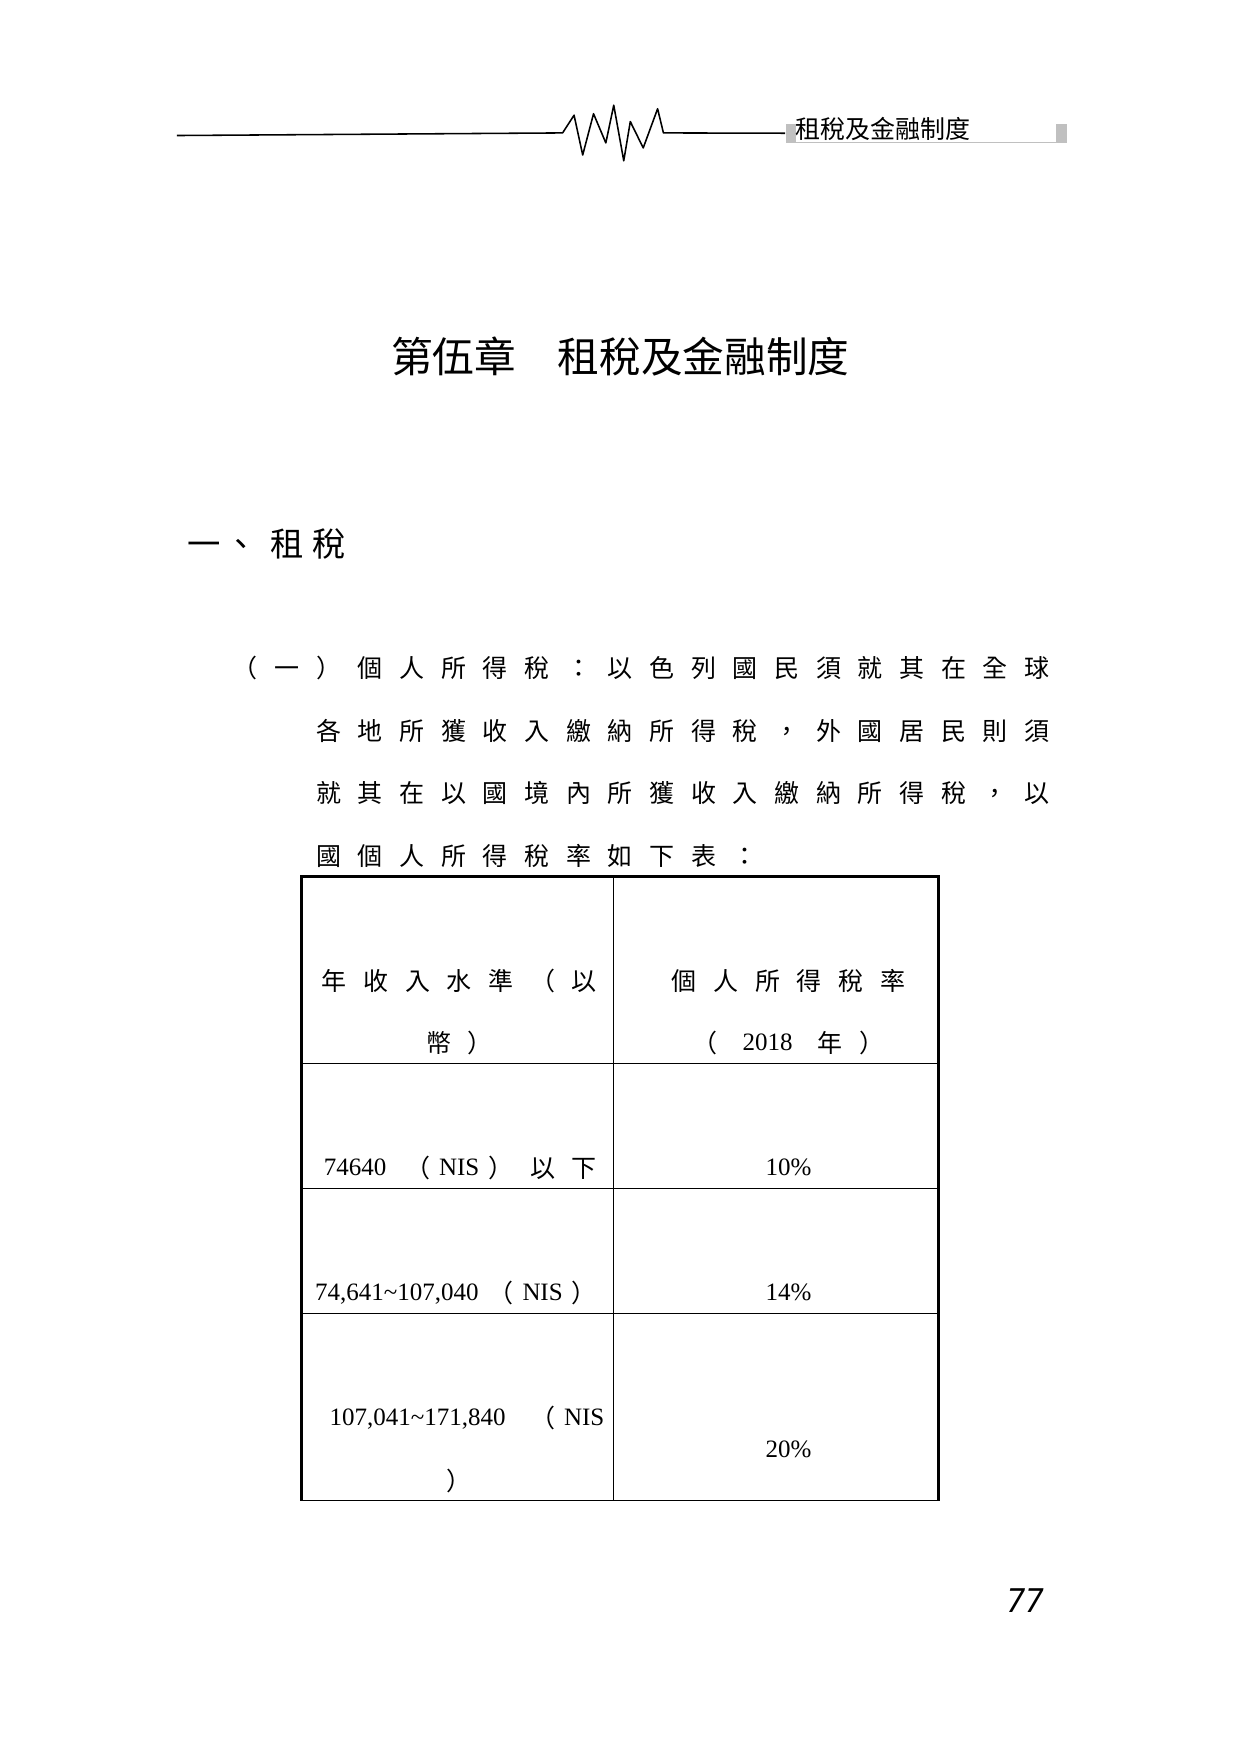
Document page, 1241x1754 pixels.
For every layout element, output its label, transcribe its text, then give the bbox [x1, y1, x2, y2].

table_cell 107,041~171,840（NIS） [303, 1314, 613, 1500]
table_cell 74640（NIS）以下 [303, 1064, 613, 1188]
text （一）個人所得稅：以色列國民須就其在全球各地所獲收入繳納所得稅，外國居民則須就其在以國境內所獲收入繳納所得稅，以國個人所得稅率如下表： [207, 625, 1058, 875]
table_cell 14% [614, 1189, 937, 1313]
table_cell 10% [614, 1064, 937, 1188]
table_cell 20% [614, 1314, 937, 1500]
table_header 年收入水準（以幣） [303, 878, 613, 1063]
text 第伍章 租稅及金融制度 [183, 313, 1058, 375]
text 一、租稅 [183, 500, 1058, 563]
table_header 個人所得稅率（2018年） [614, 878, 937, 1063]
table_cell 74,641~107,040（NIS） [303, 1189, 613, 1313]
